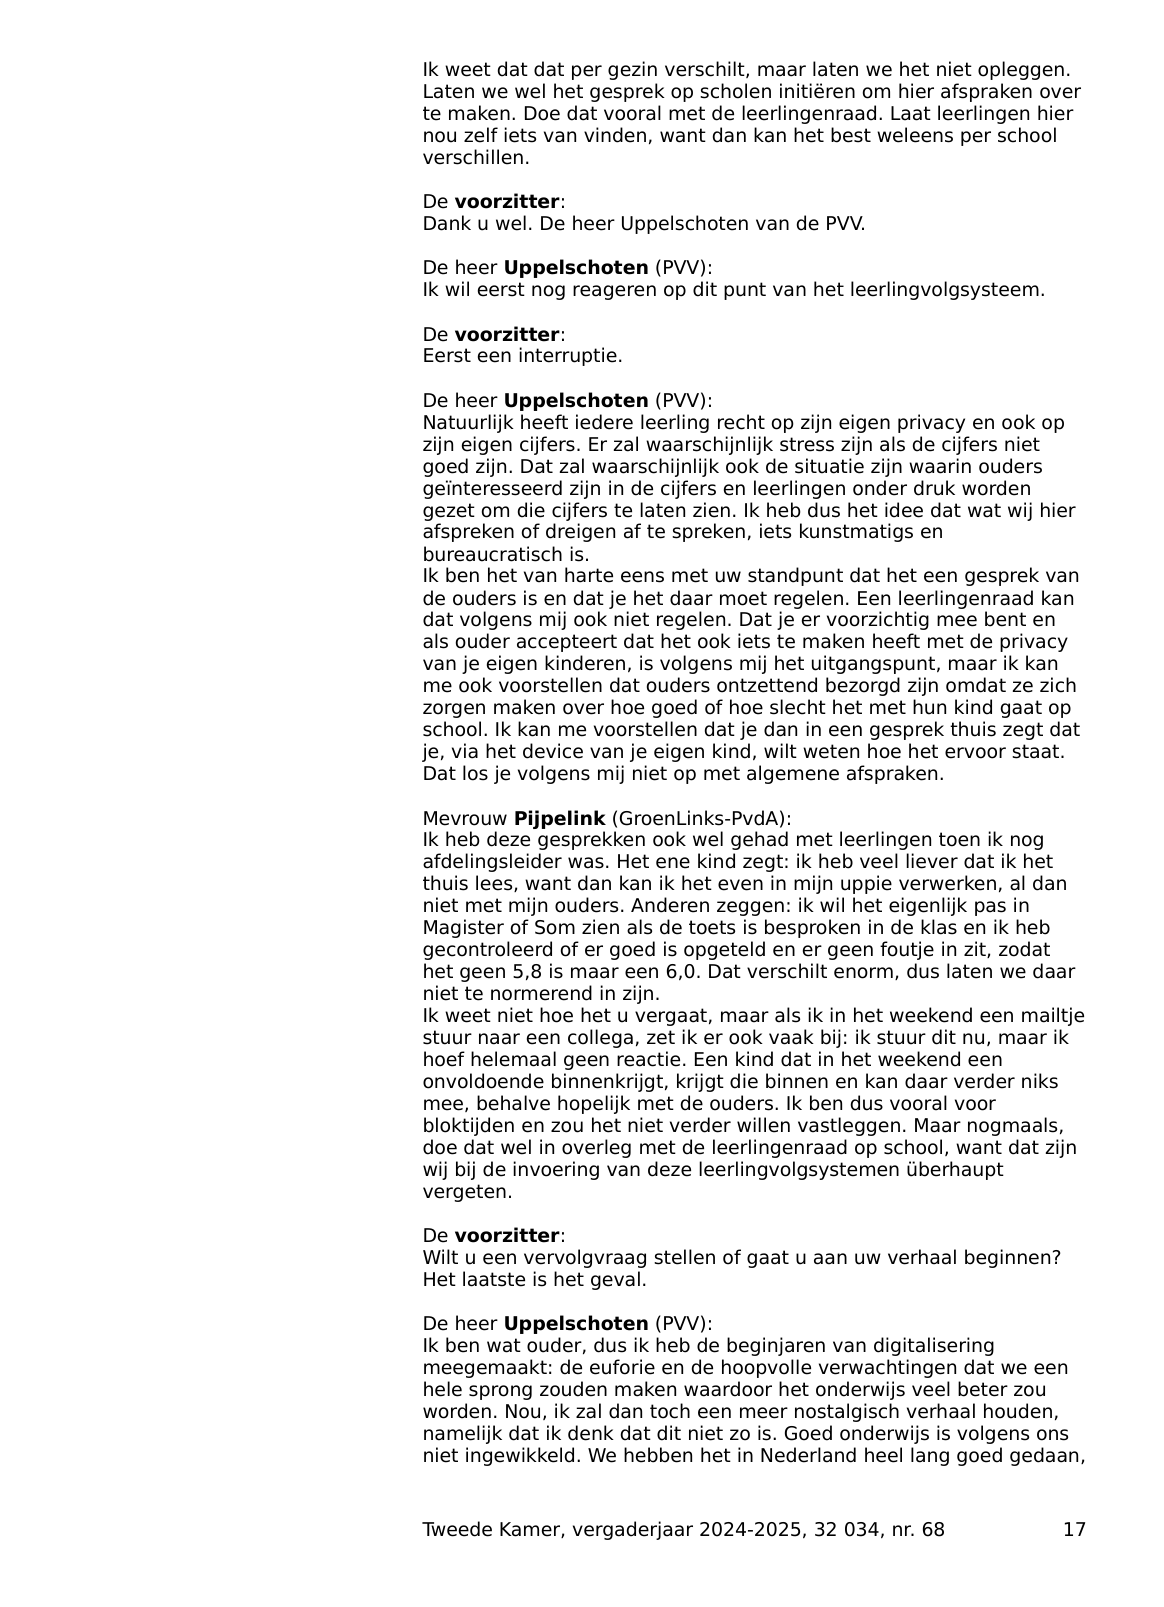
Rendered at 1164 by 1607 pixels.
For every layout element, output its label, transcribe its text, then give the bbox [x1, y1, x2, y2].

text Natuurlijk heeft iedere leerling recht op zijn eigen privacy en ook op zijn eigen cijfers. Er zal waarschijnlijk stress zijn als de cijfers niet goed zijn. Dat zal waarschijnlijk ook de situatie zijn waarin ouders geïnteresseerd zijn in de cijfers en leerlingen onder druk worden gezet om die cijfers te laten zien. Ik heb dus het idee dat wat wij hier afspreken of dreigen af te spreken, iets kunstmatigs en bureaucratisch is. [422, 412, 1087, 565]
text Eerst een interruptie. [422, 345, 1087, 367]
text De heer Uppelschoten (PVV): [422, 389, 1087, 412]
text De heer Uppelschoten (PVV): [422, 1313, 1087, 1335]
text Ik ben wat ouder, dus ik heb de beginjaren van digitalisering meegemaakt: de euforie en de hoopvolle verwachtingen dat we een hele sprong zouden maken waardoor het onderwijs veel beter zou worden. Nou, ik zal dan toch een meer nostalgisch verhaal houden, namelijk dat ik denk dat dit niet zo is. Goed onderwijs is volgens ons niet ingewikkeld. We hebben het in Nederland heel lang goed gedaan, [422, 1335, 1087, 1467]
text De voorzitter: [422, 191, 1087, 213]
text Wilt u een vervolgvraag stellen of gaat u aan uw verhaal beginnen? Het laatste is het geval. [422, 1247, 1087, 1291]
text De voorzitter: [422, 1225, 1087, 1247]
text Ik heb deze gesprekken ook wel gehad met leerlingen toen ik nog afdelingsleider was. Het ene kind zegt: ik heb veel liever dat ik het thuis lees, want dan kan ik het even in mijn uppie verwerken, al dan niet met mijn ouders. Anderen zeggen: ik wil het eigenlijk pas in Magister of Som zien als de toets is besproken in de klas en ik heb gecontroleerd of er goed is opgeteld en er geen foutje in zit, zodat het geen 5,8 is maar een 6,0. Dat verschilt enorm, dus laten we daar niet te normerend in zijn. [422, 829, 1087, 1005]
text De voorzitter: [422, 323, 1087, 345]
text Ik weet dat dat per gezin verschilt, maar laten we het niet opleggen. Laten we wel het gesprek op scholen initiëren om hier afspraken over te maken. Doe dat vooral met de leerlingenraad. Laat leerlingen hier nou zelf iets van vinden, want dan kan het best weleens per school verschillen. [422, 59, 1087, 169]
text Ik ben het van harte eens met uw standpunt dat het een gesprek van de ouders is en dat je het daar moet regelen. Een leerlingenraad kan dat volgens mij ook niet regelen. Dat je er voorzichtig mee bent en als ouder accepteert dat het ook iets te maken heeft met de privacy van je eigen kinderen, is volgens mij het uitgangspunt, maar ik kan me ook voorstellen dat ouders ontzettend bezorgd zijn omdat ze zich zorgen maken over hoe goed of hoe slecht het met hun kind gaat op school. Ik kan me voorstellen dat je dan in een gesprek thuis zegt dat je, via het device van je eigen kind, wilt weten hoe het ervoor staat. Dat los je volgens mij niet op met algemene afspraken. [422, 565, 1087, 785]
text Mevrouw Pijpelink (GroenLinks-PvdA): [422, 807, 1087, 829]
text Ik wil eerst nog reageren op dit punt van het leerlingvolgsysteem. [422, 279, 1087, 301]
text Dank u wel. De heer Uppelschoten van de PVV. [422, 213, 1087, 235]
text Ik weet niet hoe het u vergaat, maar als ik in het weekend een mailtje stuur naar een collega, zet ik er ook vaak bij: ik stuur dit nu, maar ik hoef helemaal geen reactie. Een kind dat in het weekend een onvoldoende binnenkrijgt, krijgt die binnen en kan daar verder niks mee, behalve hopelijk met de ouders. Ik ben dus vooral voor bloktijden en zou het niet verder willen vastleggen. Maar nogmaals, doe dat wel in overleg met de leerlingenraad op school, want dat zijn wij bij de invoering van deze leerlingvolgsystemen überhaupt vergeten. [422, 1005, 1087, 1203]
text De heer Uppelschoten (PVV): [422, 257, 1087, 279]
